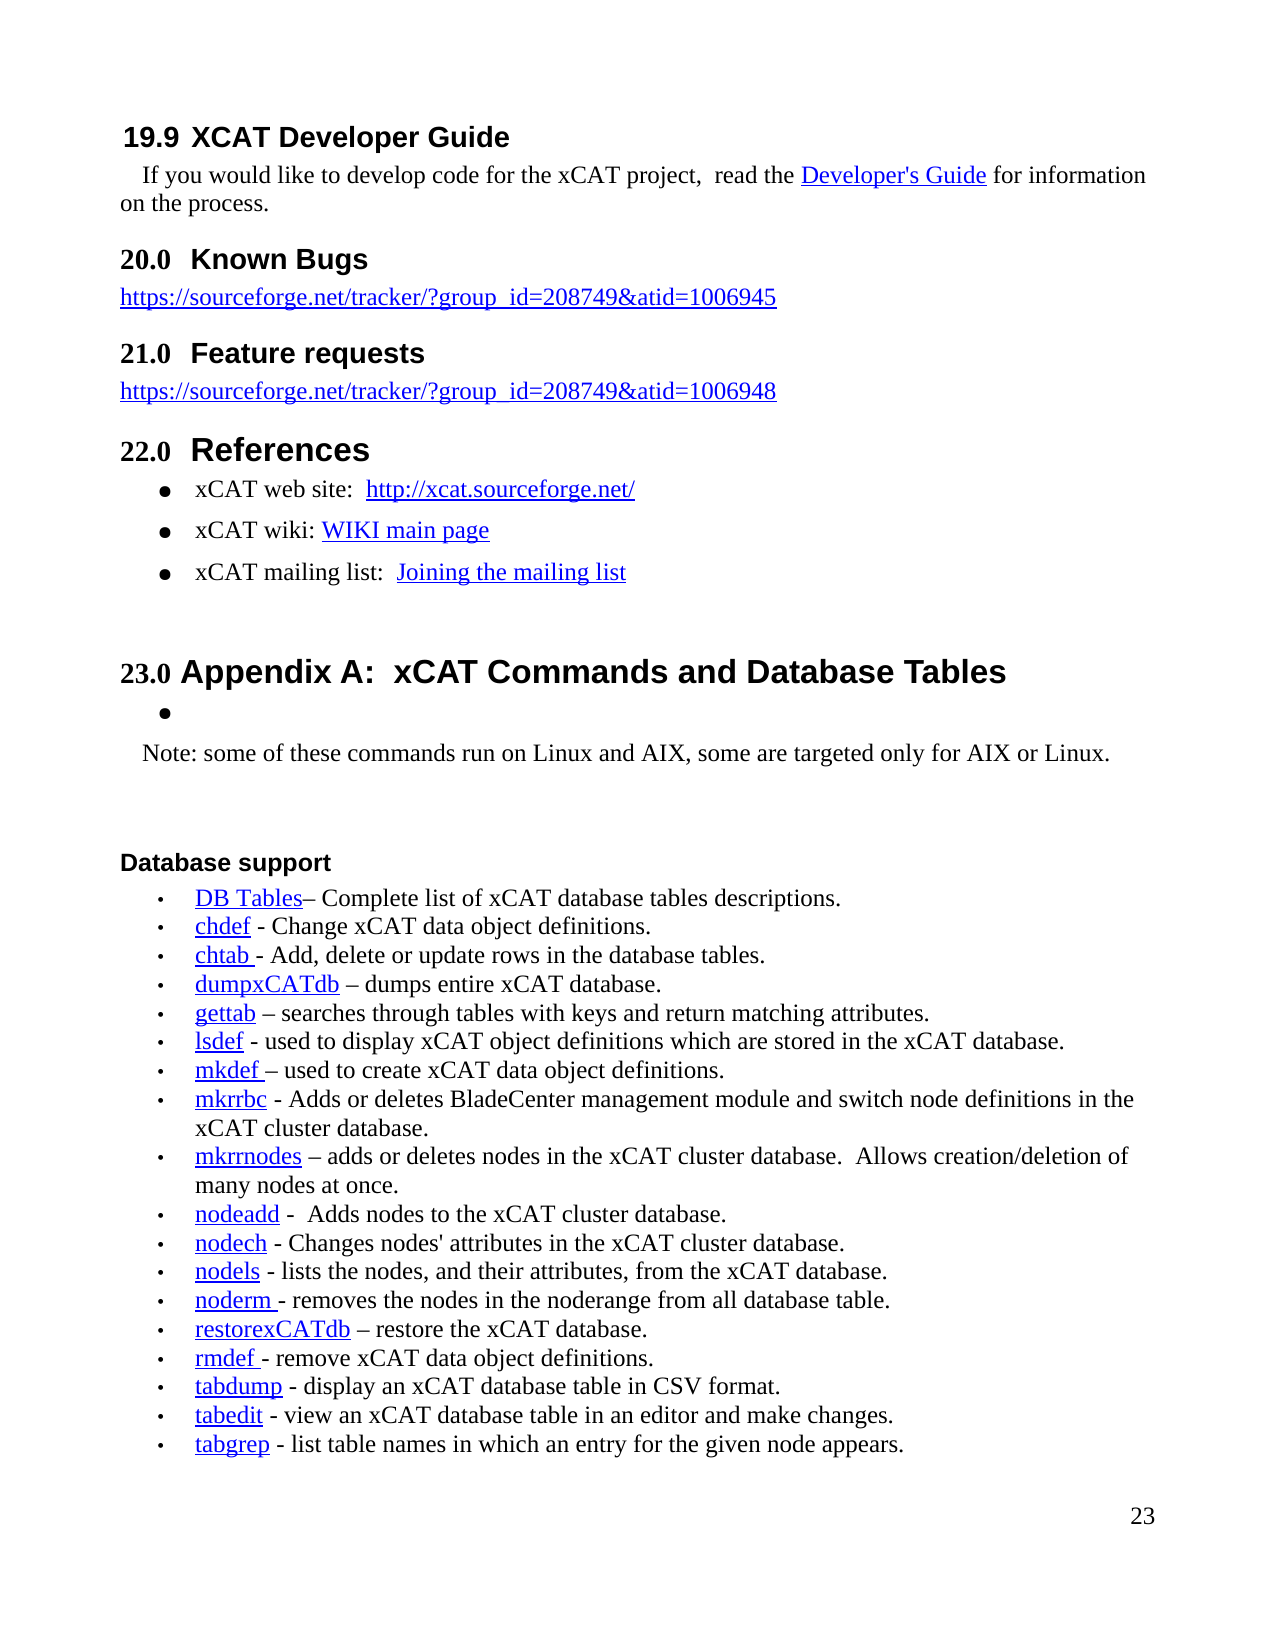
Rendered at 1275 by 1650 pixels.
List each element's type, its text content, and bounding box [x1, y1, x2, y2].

text If you would like to develop code for the xCAT project, read the Developer's Guide for information on the process. [120, 160, 1155, 217]
list gettab – searches through tables with keys and return matching attributes. [157, 998, 1155, 1026]
subtitle Known Bugs [120, 242, 1155, 276]
list nodech - Changes nodes' attributes in the xCAT cluster database. [157, 1228, 1155, 1256]
text https://sourceforge.net/tracker/?group_id=208749&atid=1006948 [120, 376, 1155, 404]
list tabgrep - list table names in which an entry for the given node appears. [157, 1429, 1155, 1458]
subtitle Database support [120, 848, 1155, 876]
list noderm - removes the nodes in the noderange from all database table. [157, 1285, 1155, 1314]
list restorexCATdb – restore the xCAT database. [157, 1314, 1155, 1343]
list tabedit - view an xCAT database table in an editor and make changes. [157, 1400, 1155, 1429]
subtitle XCAT Developer Guide [123, 120, 1155, 153]
list chtab - Add, delete or update rows in the database tables. [157, 940, 1155, 969]
list dumpxCATdb – dumps entire xCAT database. [157, 969, 1155, 998]
text Note: some of these commands run on Linux and AIX, some are targeted only for AIX or Linux. [120, 738, 1155, 766]
list mkrrnodes – adds or deletes nodes in the xCAT cluster database. Allows creation/deletion of many nodes at once. [157, 1141, 1155, 1199]
list lsdef - used to display xCAT object definitions which are stored in the xCAT database. [157, 1026, 1155, 1055]
list chdef - Change xCAT data object definitions. [157, 911, 1155, 940]
subtitle Feature requests [120, 336, 1155, 369]
list rmdef - remove xCAT data object definitions. [157, 1343, 1155, 1371]
text https://sourceforge.net/tracker/?group_id=208749&atid=1006945 [120, 282, 1155, 311]
list nodels - lists the nodes, and their attributes, from the xCAT database. [157, 1256, 1155, 1285]
subtitle References [120, 429, 1155, 468]
list tabdump - display an xCAT database table in CSV format. [157, 1371, 1155, 1400]
list DB Tables– Complete list of xCAT database tables descriptions. [157, 883, 1155, 911]
list xCAT wiki: WIKI main page [157, 516, 1155, 544]
list mkdef – used to create xCAT data object definitions. [157, 1055, 1155, 1084]
subtitle Appendix A: xCAT Commands and Database Tables [120, 652, 1155, 690]
list xCAT mailing list: Joining the mailing list [157, 557, 1155, 586]
list xCAT web site: http://xcat.sourceforge.net/ [157, 474, 1155, 503]
list nodeadd - Adds nodes to the xCAT cluster database. [157, 1199, 1155, 1228]
list mkrrbc - Adds or deletes BladeCenter management module and switch node definitions in the xCAT cluster database. [157, 1084, 1155, 1141]
